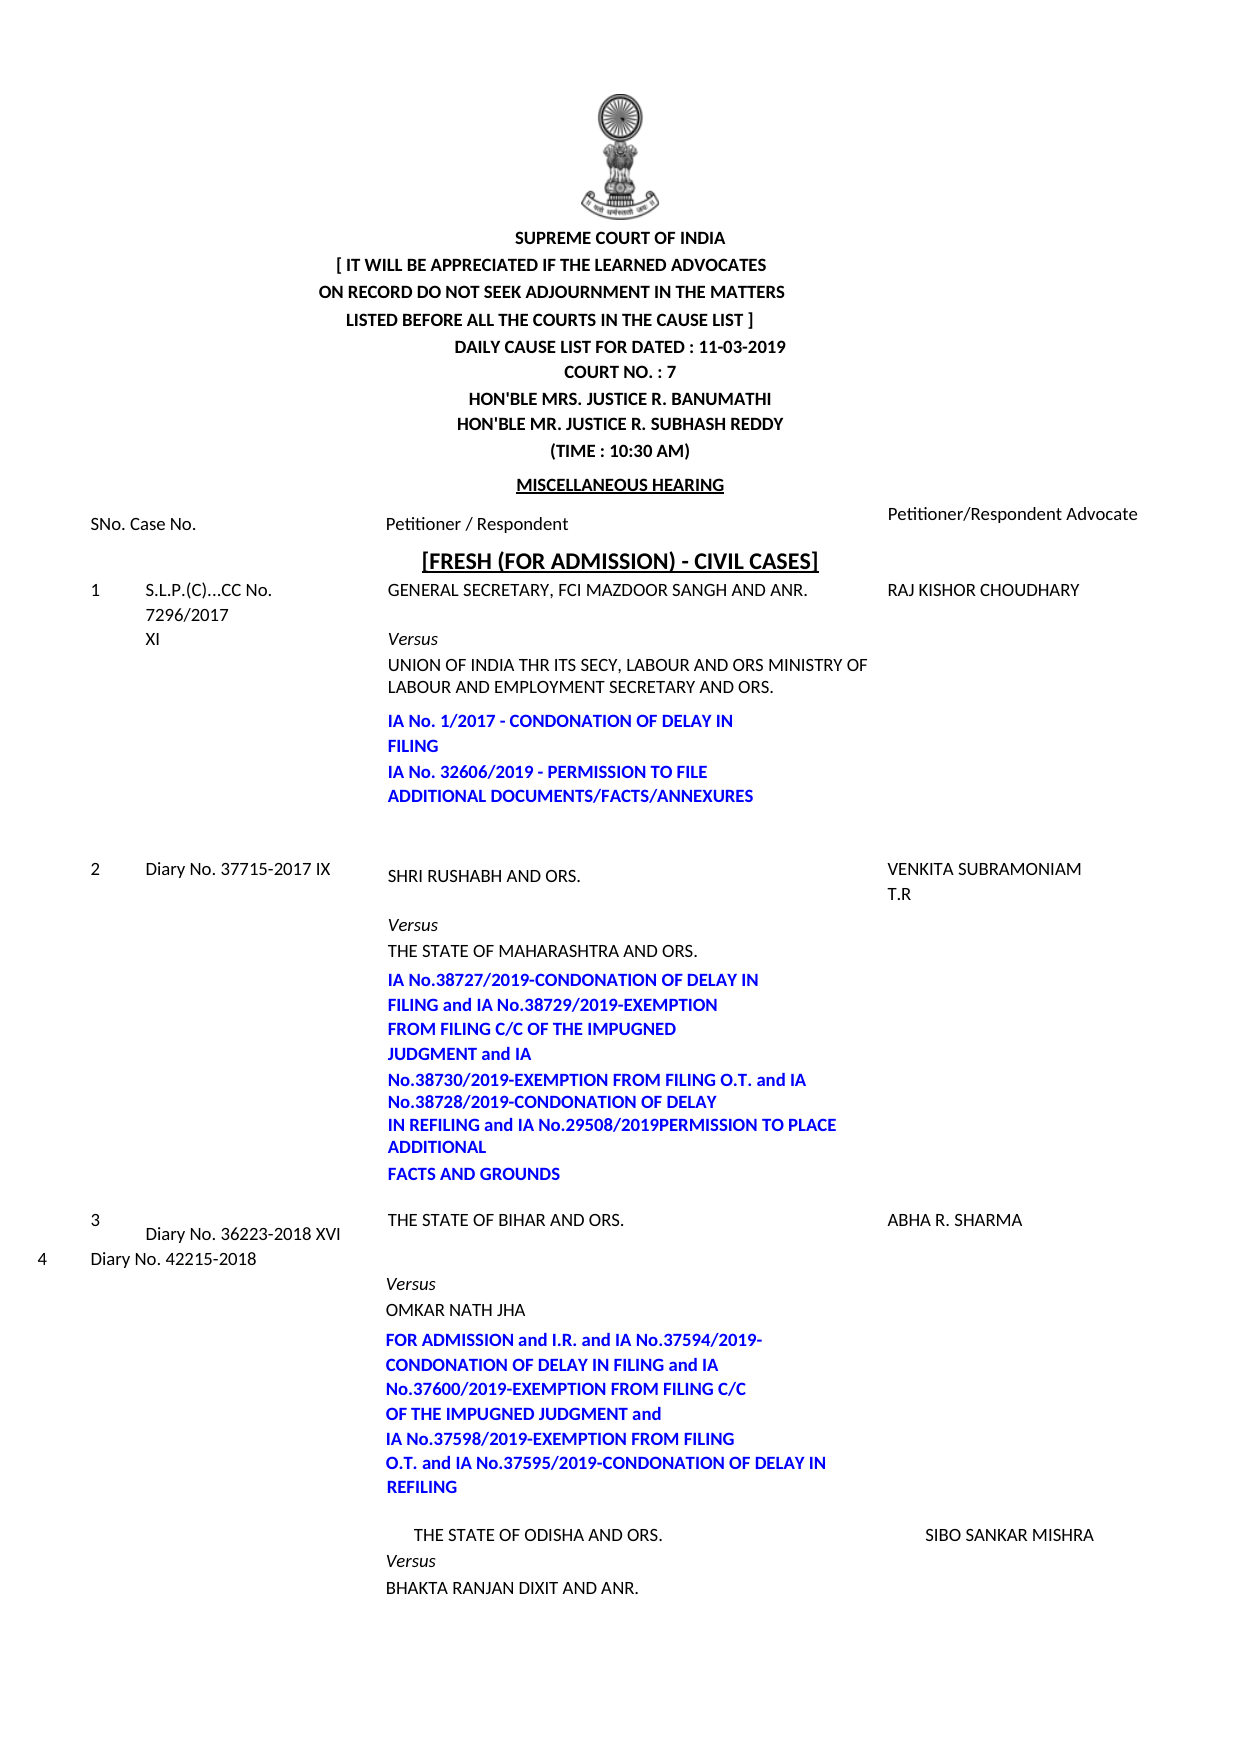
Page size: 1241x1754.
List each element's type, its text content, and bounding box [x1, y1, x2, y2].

text Versus [386, 1549, 1094, 1572]
table_cell Diary No. 36223-2018 XVI [145, 1194, 366, 1247]
table_cell THE STATE OF BIHAR AND ORS. [366, 1194, 887, 1247]
table_cell SHRI RUSHABH AND ORS. Versus THE STATE OF MAHARASHTRA AND ORS. IA No.38727/2019-CONDONATION OF DELAY IN FILING and IA No.38729/2019-EXEMPTION FROM FILING C/C OF THE IMPUGNED JUDGMENT and IA No.38730/2019-EXEMPTION FROM FILING O.T. and IA No.38728/2019-CONDONATION OF DELAY IN REFILING and IA No.29508/2019PERMISSION TO PLACE ADDITIONAL FACTS AND GROUNDS [366, 857, 887, 1193]
text MISCELLANEOUS HEARING [372, 473, 868, 496]
table_cell VENKITA SUBRAMONIAM T.R [887, 857, 1122, 1193]
text OF THE IMPUGNED JUDGMENT and [386, 1402, 941, 1425]
text BHAKTA RANJAN DIXIT AND ANR. [386, 1576, 1094, 1599]
text ON RECORD DO NOT SEEK ADJOURNMENT IN THE MATTERS [318, 281, 920, 304]
table_cell 3 [90, 1194, 145, 1247]
text Versus [386, 1272, 1094, 1295]
text SUPREME COURT OF INDIA [342, 226, 898, 249]
text CONDONATION OF DELAY IN FILING and IA [386, 1353, 941, 1376]
table_header S.L.P.(C)...CC No. 7296/2017 XI [145, 579, 366, 857]
table_header 1 [90, 579, 145, 857]
text LISTED BEFORE ALL THE COURTS IN THE CAUSE LIST ] [346, 308, 920, 331]
text O.T. and IA No.37595/2019-CONDONATION OF DELAY IN REFILING [386, 1451, 898, 1498]
text [FRESH (FOR ADMISSION) - CIVIL CASES] [320, 546, 920, 575]
table_header GENERAL SECRETARY, FCI MAZDOOR SANGH AND ANR. Versus UNION OF INDIA THR ITS SECY, LABOUR AND ORS MINISTRY OF LABOUR AND EMPLOYMENT SECRETARY AND ORS. IA No. 1/2017 - CONDONATION OF DELAY IN FILING IA No. 32606/2019 - PERMISSION TO FILE ADDITIONAL DOCUMENTS/FACTS/ANNEXURES [366, 579, 887, 857]
text No.37600/2019-EXEMPTION FROM FILING C/C [386, 1377, 941, 1400]
text HON'BLE MRS. JUSTICE R. BANUMATHI [342, 387, 898, 410]
text [ IT WILL BE APPRECIATED IF THE LEARNED ADVOCATES [336, 253, 920, 276]
text OMKAR NATH JHA [386, 1298, 1094, 1321]
text IA No.37598/2019-EXEMPTION FROM FILING [386, 1427, 941, 1449]
text HON'BLE MR. JUSTICE R. SUBHASH REDDY [342, 412, 898, 435]
table_header Petitioner/Respondent Advocate [888, 497, 1152, 546]
table_cell 2 [90, 857, 145, 1193]
table_header RAJ KISHOR CHOUDHARY [887, 579, 1122, 857]
table_cell Diary No. 37715-2017 IX [145, 857, 366, 1193]
table_cell ABHA R. SHARMA [887, 1194, 1122, 1247]
list Diary No. 42215-2018 [37, 1247, 333, 1270]
text DAILY CAUSE LIST FOR DATED : 11-03-2019 [342, 336, 898, 359]
text COURT NO. : 7 [342, 360, 898, 383]
table_header SNo. Case No. [89, 497, 363, 546]
text (TIME : 10:30 AM) [342, 439, 898, 462]
table_header Petitioner / Respondent [364, 497, 888, 546]
text THE STATE OF ODISHA AND ORS. SIBO SANKAR MISHRA [96, 1519, 1094, 1548]
text FOR ADMISSION and I.R. and IA No.37594/2019- [386, 1328, 941, 1351]
